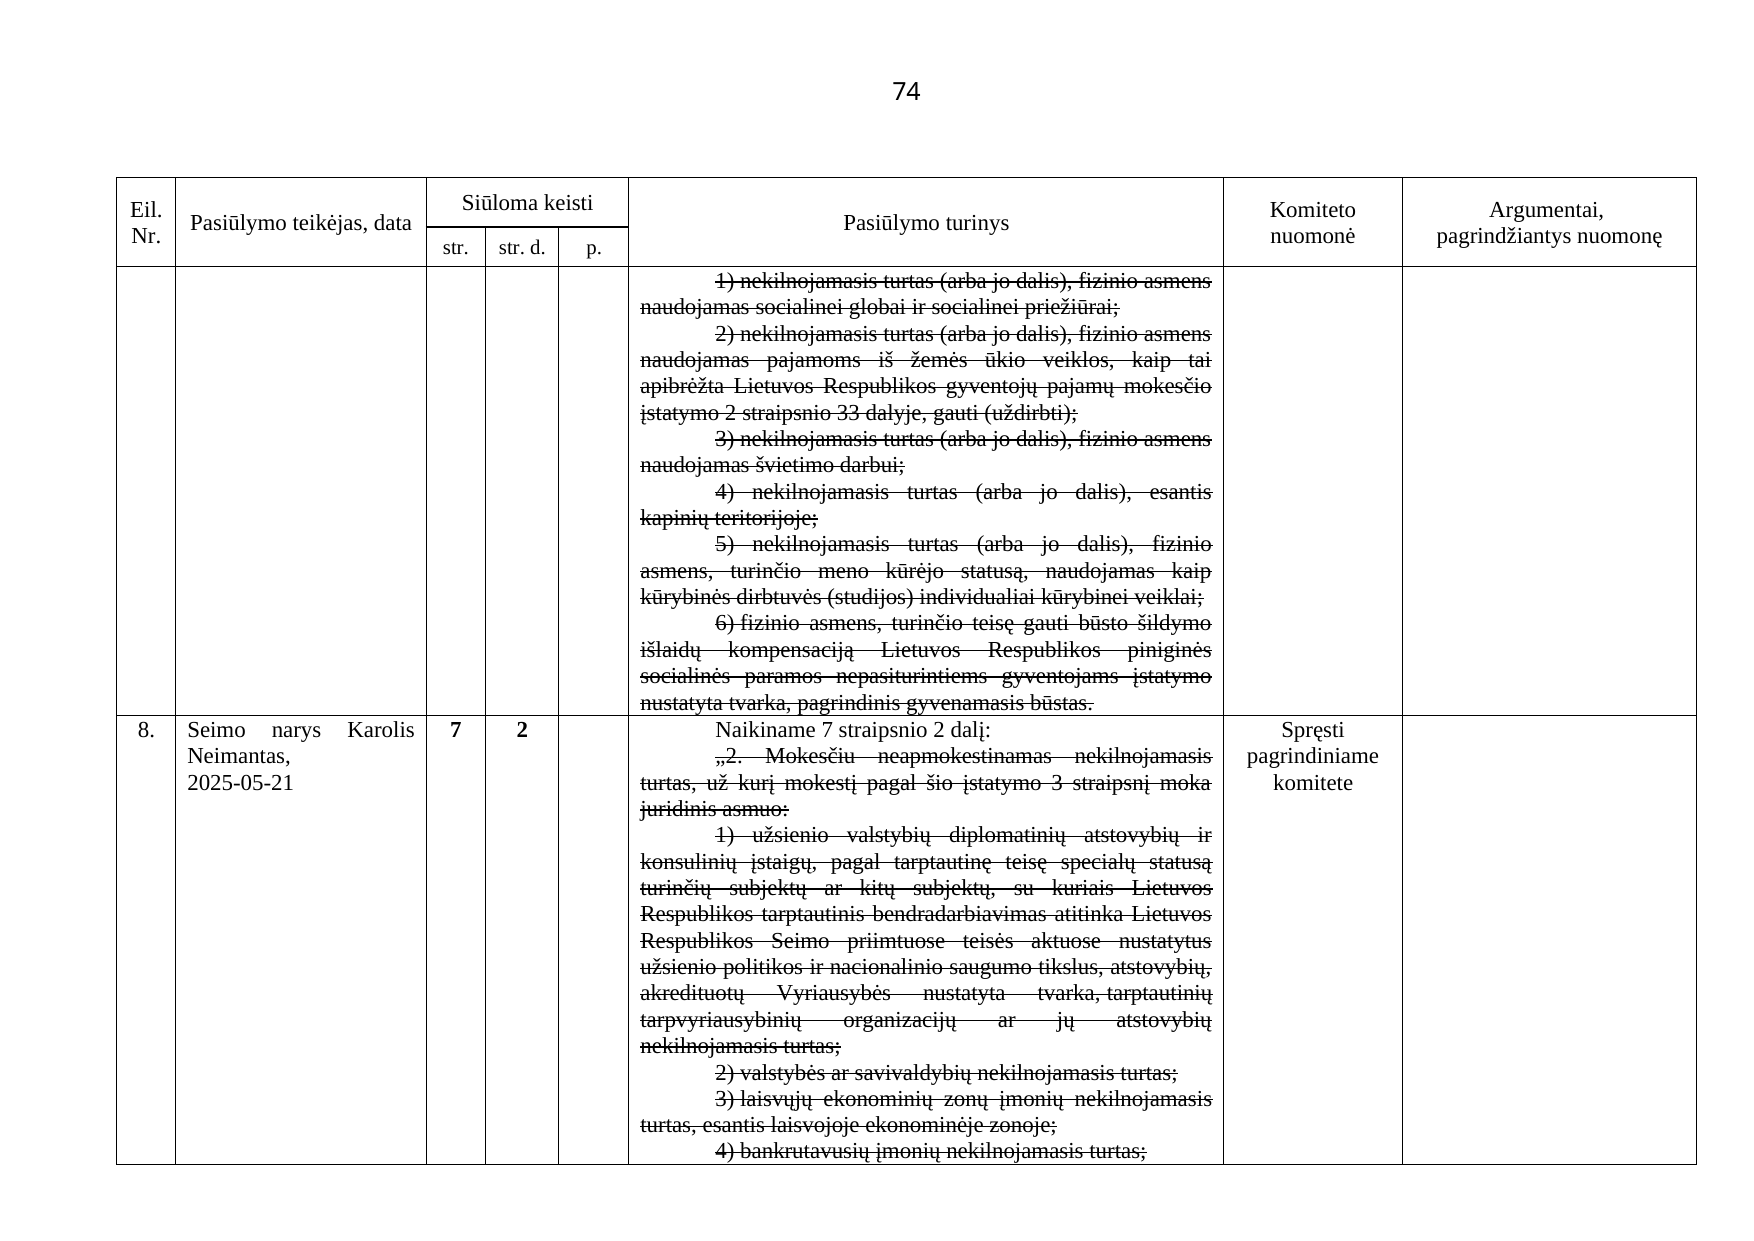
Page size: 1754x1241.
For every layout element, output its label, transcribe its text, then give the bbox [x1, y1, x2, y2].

table_cell 8. [117, 716, 175, 1164]
table_cell str. d. [486, 228, 558, 266]
table_cell [427, 267, 485, 715]
table_header Pasiūlymo turinys [629, 178, 1223, 266]
table_header Pasiūlymo teikėjas, data [176, 178, 426, 266]
table_header Siūloma keisti [427, 178, 628, 226]
table_cell Spręsti pagrindiniame komitete [1224, 716, 1402, 1164]
table_cell 1) nekilnojamasis turtas (arba jo dalis), fizinio asmens naudojamas socialinei globai ir socialinei priežiūrai; 2) nekilnojamasis turtas (arba jo dalis), fizinio asmens naudojamas pajamoms iš žemės ūkio veiklos, kaip tai apibrėžta Lietuvos Respublikos gyventojų pajamų mokesčio įstatymo 2 straipsnio 33 dalyje, gauti (uždirbti); 3) nekilnojamasis turtas (arba jo dalis), fizinio asmens naudojamas švietimo darbui; 4) nekilnojamasis turtas (arba jo dalis), esantis kapinių teritorijoje; 5) nekilnojamasis turtas (arba jo dalis), fizinio asmens, turinčio meno kūrėjo statusą, naudojamas kaip kūrybinės dirbtuvės (studijos) individualiai kūrybinei veiklai; 6) fizinio asmens, turinčio teisę gauti būsto šildymo išlaidų kompensaciją Lietuvos Respublikos piniginės socialinės paramos nepasiturintiems gyventojams įstatymo nustatyta tvarka, pagrindinis gyvenamasis būstas. [629, 267, 1223, 715]
table_cell p. [559, 228, 628, 266]
table_cell 2 [486, 716, 558, 1164]
table_cell [1224, 267, 1402, 715]
table_cell [1403, 267, 1696, 715]
table_header Eil. Nr. [117, 178, 175, 266]
table_cell [117, 267, 175, 715]
table_header Argumentai, pagrindžiantys nuomonę [1403, 178, 1696, 266]
table_cell [486, 267, 558, 715]
table_cell [176, 267, 426, 715]
table_cell [1403, 716, 1696, 1164]
table_cell 7 [427, 716, 485, 1164]
table_cell [559, 267, 628, 715]
table_cell Seimo narys Karolis Neimantas, 2025-05-21 [176, 716, 426, 1164]
table_cell [559, 716, 628, 1164]
table_cell Naikiname 7 straipsnio 2 dalį: „2. Mokesčiu neapmokestinamas nekilnojamasis turtas, už kurį mokestį pagal šio įstatymo 3 straipsnį moka juridinis asmuo: 1) užsienio valstybių diplomatinių atstovybių ir konsulinių įstaigų, pagal tarptautinę teisę specialų statusą turinčių subjektų ar kitų subjektų, su kuriais Lietuvos Respublikos tarptautinis bendradarbiavimas atitinka Lietuvos Respublikos Seimo priimtuose teisės aktuose nustatytus užsienio politikos ir nacionalinio saugumo tikslus, atstovybių, akredituotų Vyriausybės nustatyta tvarka, tarptautinių tarpvyriausybinių organizacijų ar jų atstovybių nekilnojamasis turtas; 2) valstybės ar savivaldybių nekilnojamasis turtas; 3) laisvųjų ekonominių zonų įmonių nekilnojamasis turtas, esantis laisvojoje ekonominėje zonoje; 4) bankrutavusių įmonių nekilnojamasis turtas; [629, 716, 1223, 1164]
table_cell str. [427, 228, 485, 266]
table_header Komiteto nuomonė [1224, 178, 1402, 266]
